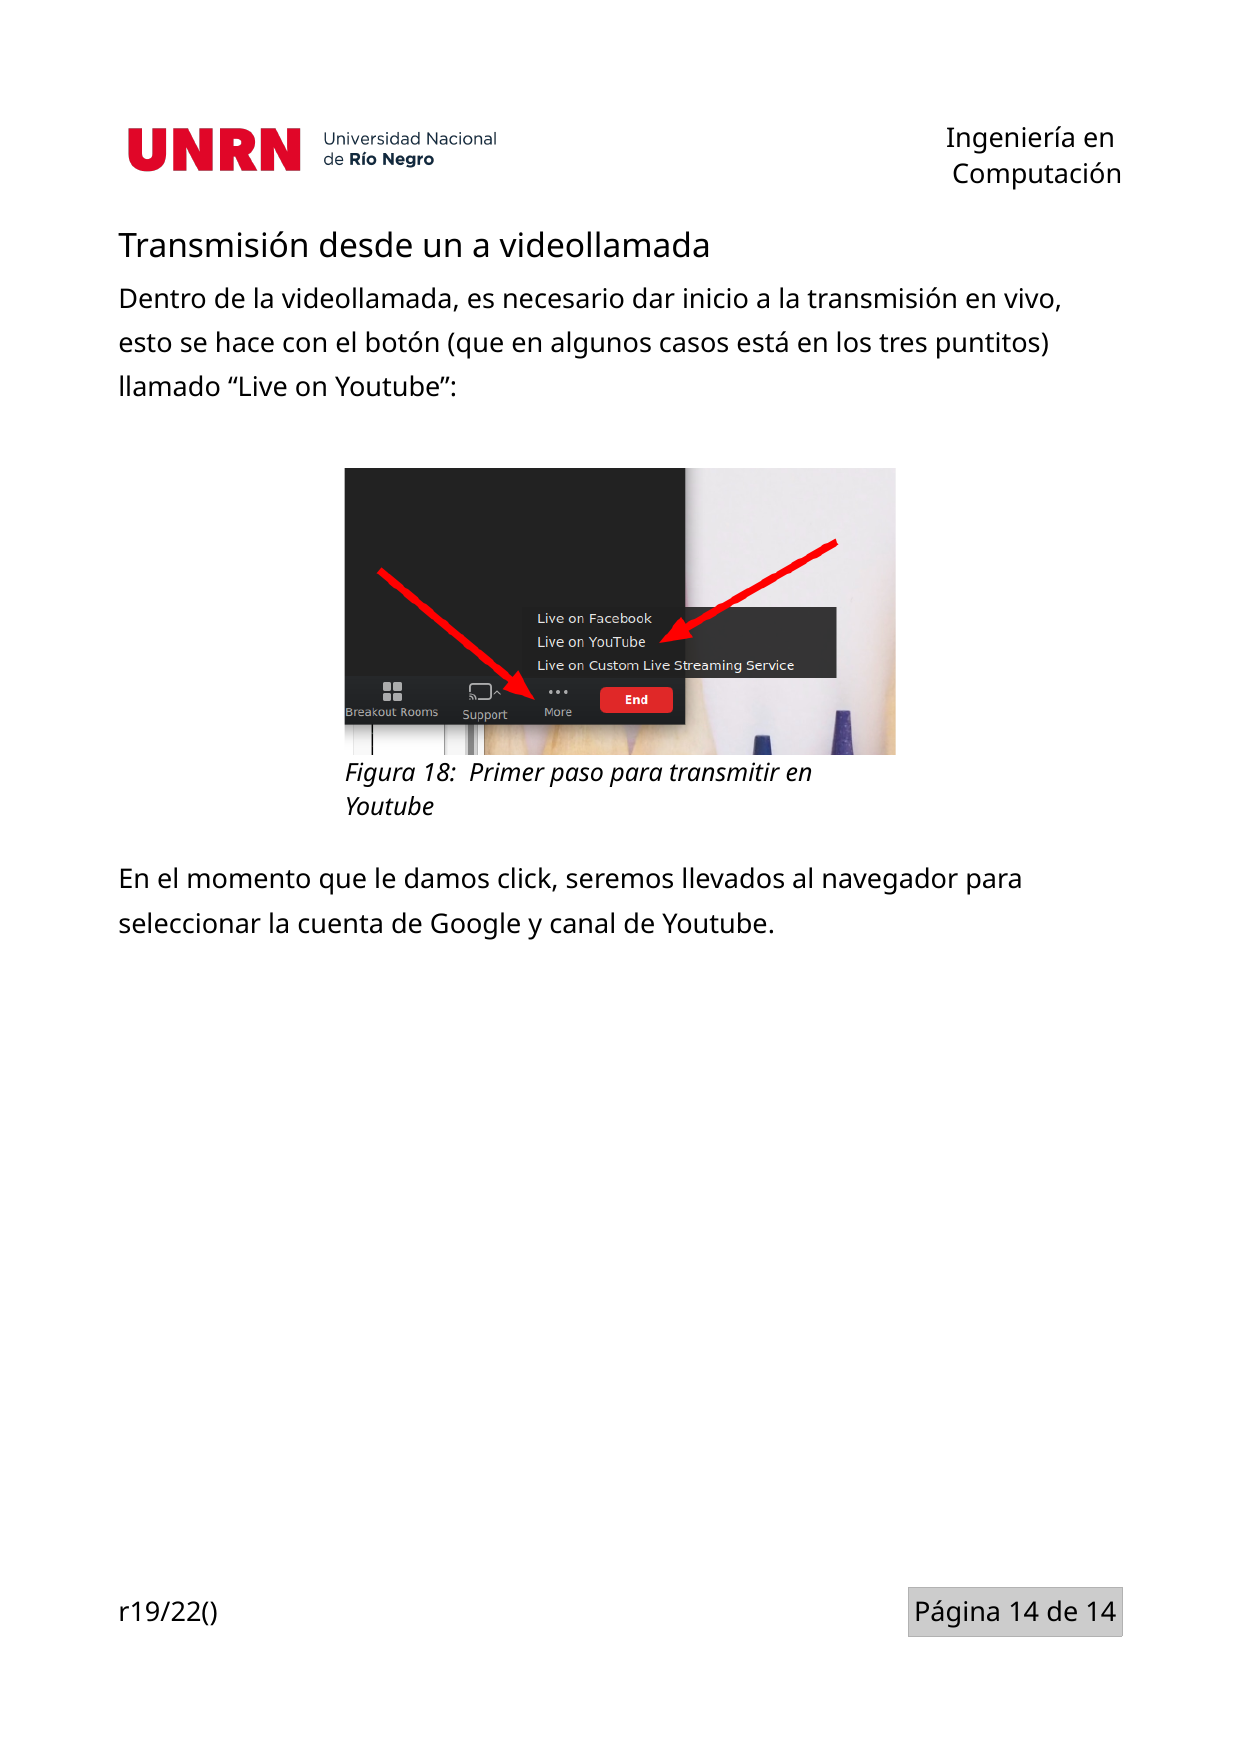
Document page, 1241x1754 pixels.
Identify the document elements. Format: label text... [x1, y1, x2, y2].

text Dentro de la videollamada, es necesario dar inicio a la transmisión en vivo, esto se hace con el botón (que en algunos casos está en los tres puntitos) llamado “Live on Youtube”: [118, 279, 1122, 405]
text En el momento que le damos click, seremos llevados al navegador para seleccionar la cuenta de Google y canal de Youtube. [118, 427, 1122, 941]
text Figura 18: Primer paso para transmitir en Youtube [344, 755, 896, 823]
picture [344, 468, 896, 755]
picture [118, 118, 505, 180]
subtitle Transmisión desde un a videollamada [118, 221, 1122, 267]
